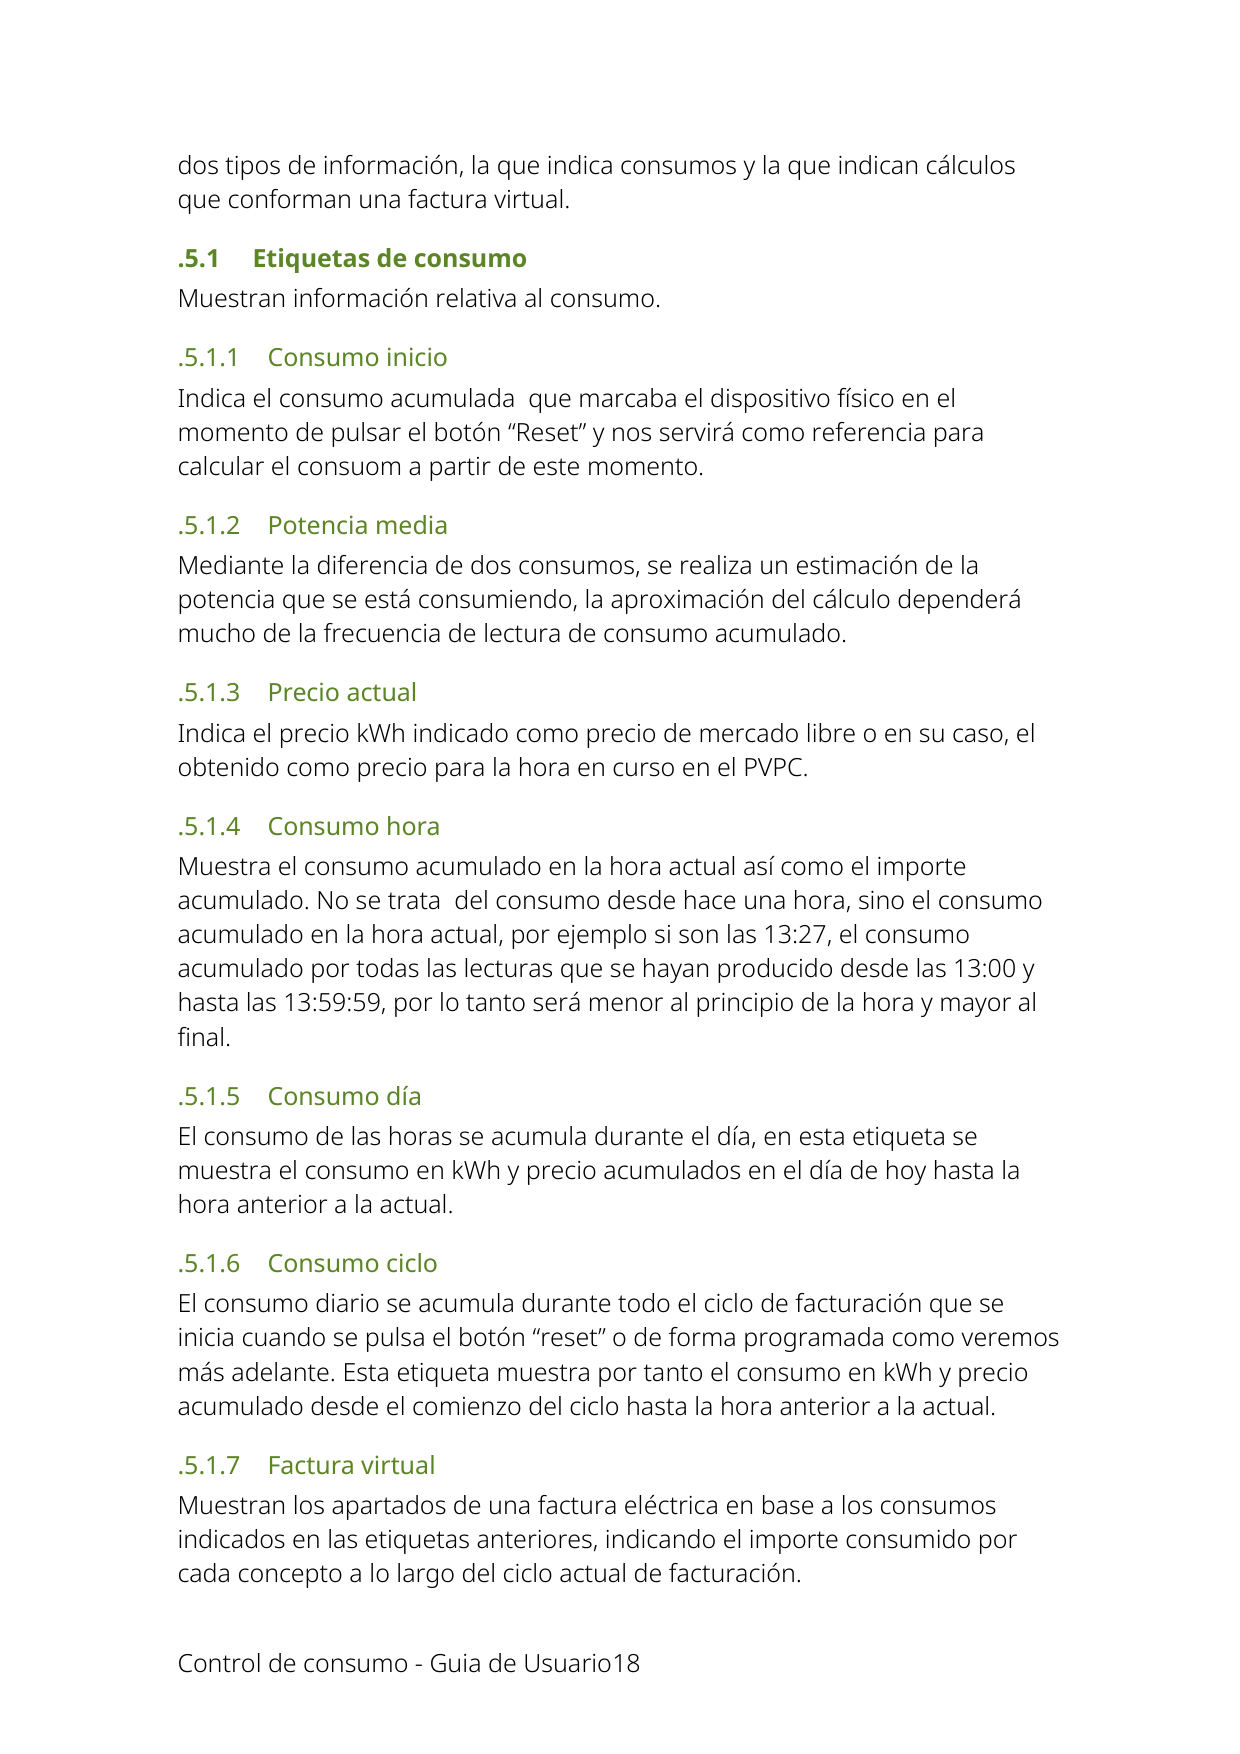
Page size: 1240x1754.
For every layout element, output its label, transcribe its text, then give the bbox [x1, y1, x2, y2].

text Muestra el consumo acumulado en la hora actual así como el importe acumulado. No se trata del consumo desde hace una hora, sino el consumo acumulado en la hora actual, por ejemplo si son las 13:27, el consumo acumulado por todas las lecturas que se hayan producido desde las 13:00 y hasta las 13:59:59, por lo tanto será menor al principio de la hora y mayor al final. [177, 849, 1062, 1053]
text Muestran información relativa al consumo. [177, 281, 1062, 315]
subtitle Precio actual [177, 675, 1062, 709]
subtitle Consumo ciclo [177, 1246, 1062, 1280]
subtitle Potencia media [177, 508, 1062, 542]
text El consumo de las horas se acumula durante el día, en esta etiqueta se muestra el consumo en kWh y precio acumulados en el día de hoy hasta la hora anterior a la actual. [177, 1118, 1062, 1221]
subtitle Etiquetas de consumo [177, 241, 1062, 275]
subtitle Consumo día [177, 1078, 1062, 1112]
subtitle Factura virtual [177, 1447, 1062, 1481]
text Indica el consumo acumulada que marcaba el dispositivo físico en el momento de pulsar el botón “Reset” y nos servirá como referencia para calcular el consuom a partir de este momento. [177, 380, 1062, 483]
subtitle Consumo inicio [177, 340, 1062, 374]
subtitle Consumo hora [177, 808, 1062, 843]
text dos tipos de información, la que indica consumos y la que indican cálculos que conforman una factura virtual. [177, 148, 1062, 216]
text Muestran los apartados de una factura eléctrica en base a los consumos indicados en las etiquetas anteriores, indicando el importe consumido por cada concepto a lo largo del ciclo actual de facturación. [177, 1488, 1062, 1590]
text Indica el precio kWh indicado como precio de mercado libre o en su caso, el obtenido como precio para la hora en curso en el PVPC. [177, 715, 1062, 783]
text El consumo diario se acumula durante todo el ciclo de facturación que se inicia cuando se pulsa el botón “reset” o de forma programada como veremos más adelante. Esta etiqueta muestra por tanto el consumo en kWh y precio acumulado desde el comienzo del ciclo hasta la hora anterior a la actual. [177, 1286, 1062, 1422]
text Mediante la diferencia de dos consumos, se realiza un estimación de la potencia que se está consumiendo, la aproximación del cálculo dependerá mucho de la frecuencia de lectura de consumo acumulado. [177, 548, 1062, 650]
